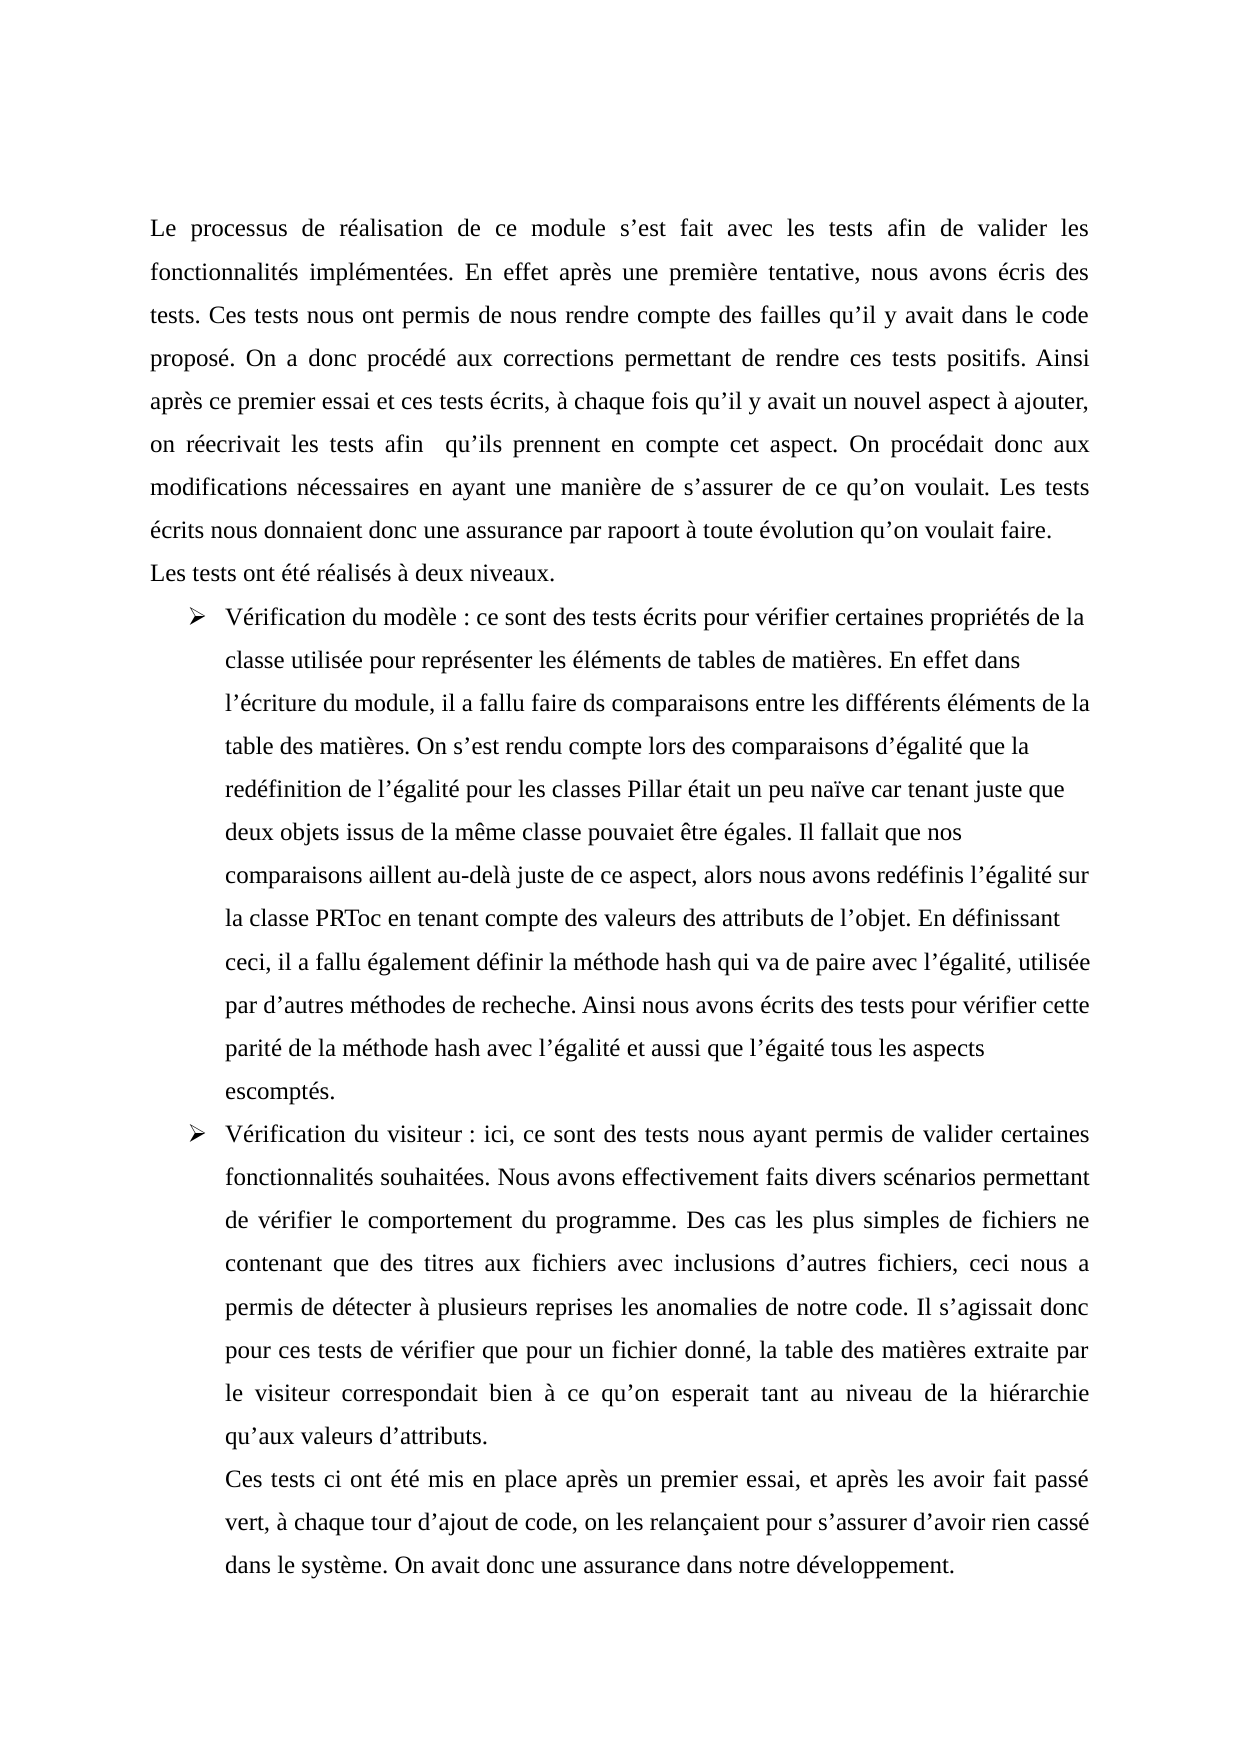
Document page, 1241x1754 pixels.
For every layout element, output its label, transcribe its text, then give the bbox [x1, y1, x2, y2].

text Le processus de réalisation de ce module s’est fait avec les tests afin de valider les fonctionnalités implémentées. En effet après une première tentative, nous avons écris des tests. Ces tests nous ont permis de nous rendre compte des failles qu’il y avait dans le code proposé. On a donc procédé aux corrections permettant de rendre ces tests positifs. Ainsi après ce premier essai et ces tests écrits, à chaque fois qu’il y avait un nouvel aspect à ajouter, on réecrivait les tests afin qu’ils prennent en compte cet aspect. On procédait donc aux modifications nécessaires en ayant une manière de s’assurer de ce qu’on voulait. Les tests écrits nous donnaient donc une assurance par rapoort à toute évolution qu’on voulait faire. [150, 213, 1091, 544]
text Les tests ont été réalisés à deux niveaux. [150, 558, 1091, 587]
list Vérification du modèle : ce sont des tests écrits pour vérifier certaines propriétés de la classe utilisée pour représenter les éléments de tables de matières. En effet dans l’écriture du module, il a fallu faire ds comparaisons entre les différents éléments de la table des matières. On s’est rendu compte lors des comparaisons d’égalité que la redéfinition de l’égalité pour les classes Pillar était un peu naïve car tenant juste que deux objets issus de la même classe pouvaiet être égales. Il fallait que nos comparaisons aillent au-delà juste de ce aspect, alors nous avons redéfinis l’égalité sur la classe PRToc en tenant compte des valeurs des attributs de l’objet. En définissant ceci, il a fallu également définir la méthode hash qui va de paire avec l’égalité, utilisée par d’autres méthodes de recheche. Ainsi nous avons écrits des tests pour vérifier cette parité de la méthode hash avec l’égalité et aussi que l’égaité tous les aspects escomptés. [187, 602, 1091, 1105]
list Vérification du visiteur : ici, ce sont des tests nous ayant permis de valider certaines fonctionnalités souhaitées. Nous avons effectivement faits divers scénarios permettant de vérifier le comportement du programme. Des cas les plus simples de fichiers ne contenant que des titres aux fichiers avec inclusions d’autres fichiers, ceci nous a permis de détecter à plusieurs reprises les anomalies de notre code. Il s’agissait donc pour ces tests de vérifier que pour un fichier donné, la table des matières extraite par le visiteur correspondait bien à ce qu’on esperait tant au niveau de la hiérarchie qu’aux valeurs d’attributs. [187, 1119, 1091, 1450]
list Ces tests ci ont été mis en place après un premier essai, et après les avoir fait passé vert, à chaque tour d’ajout de code, on les relançaient pour s’assurer d’avoir rien cassé dans le système. On avait donc une assurance dans notre développement. [187, 1464, 1091, 1579]
